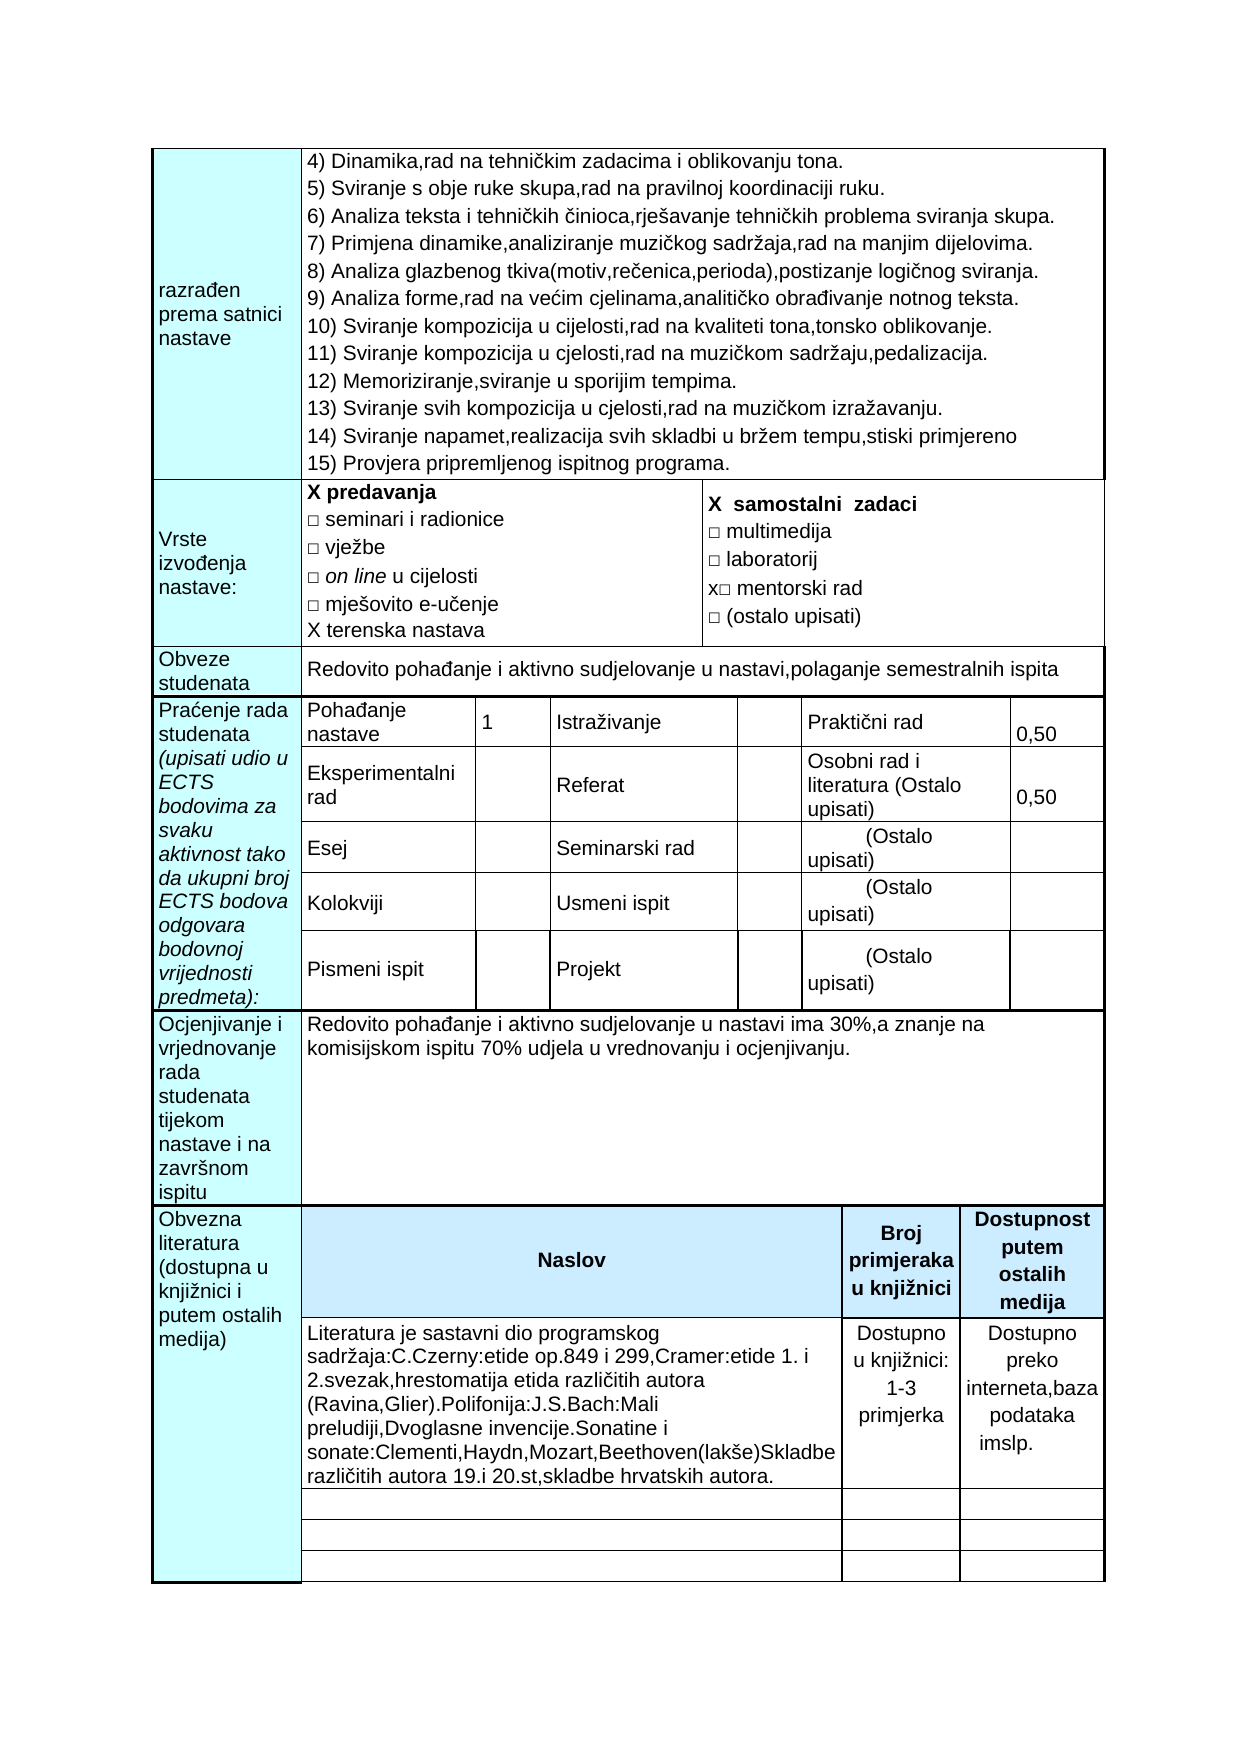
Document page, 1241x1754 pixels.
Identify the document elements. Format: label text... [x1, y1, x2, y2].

table_cell [302, 1489, 841, 1519]
table_cell [302, 1551, 841, 1581]
table_cell Esej [302, 822, 475, 872]
table_cell Eksperimentalni rad [302, 747, 475, 821]
table_cell Referat [551, 747, 737, 821]
table_cell 1 [476, 698, 550, 746]
table_cell Dostupnost putem ostalih medija [961, 1207, 1103, 1317]
table_cell [738, 747, 801, 821]
table_cell Seminarski rad [551, 822, 737, 872]
table_cell Osobni rad i literatura (Ostalo upisati) [802, 747, 1010, 821]
table_cell [738, 873, 801, 930]
table_cell 0,50 [1011, 698, 1103, 746]
table_cell [843, 1551, 959, 1581]
table_cell [739, 931, 801, 1009]
table_cell Redovito pohađanje i aktivno sudjelovanje u nastavi ima 30%,a znanje na komisijskom ispitu 70% udjela u vrednovanju i ocjenjivanju. [302, 1012, 1103, 1204]
table_cell Istraživanje [551, 698, 737, 746]
table_cell (Ostalo upisati) [802, 822, 1010, 872]
table_cell Praćenje rada studenata (upisati udio u ECTS bodovima za svaku aktivnost tako da ukupni broj ECTS bodova odgovara bodovnoj vrijednosti predmeta): [154, 698, 301, 1009]
table_cell 0,50 [1011, 747, 1103, 821]
table_cell Usmeni ispit [551, 873, 737, 930]
table_cell [961, 1520, 1103, 1550]
table_cell Ocjenjivanje i vrjednovanje rada studenata tijekom nastave i na završnom ispitu [154, 1012, 301, 1204]
table_cell Broj primjeraka u knjižnici [843, 1207, 959, 1317]
table_cell razrađen prema satnici nastave [154, 149, 301, 479]
table_cell Praktični rad [802, 698, 1010, 746]
table_cell Pismeni ispit [302, 931, 475, 1009]
table_cell Obvezna literatura (dostupna u knjižnici i putem ostalih medija) [154, 1207, 301, 1581]
table_cell Dostupno preko interneta,baza podataka imslp. [961, 1319, 1103, 1488]
table_cell [476, 873, 550, 930]
table_cell Kolokviji [302, 873, 475, 930]
table_cell [477, 931, 549, 1009]
table_cell Projekt [551, 931, 737, 1009]
table_cell [302, 1520, 841, 1550]
table_cell (Ostalo upisati) [803, 931, 1009, 1009]
table_cell Redovito pohađanje i aktivno sudjelovanje u nastavi,polaganje semestralnih ispita [302, 647, 1103, 694]
table_cell [738, 698, 801, 746]
table_cell X samostalni zadaci ☐ multimedija ☐ laboratorij x☐ mentorski rad ☐ (ostalo upisati) [703, 480, 1104, 646]
table_cell [843, 1520, 959, 1550]
table_cell Vrste izvođenja nastave: [154, 480, 301, 646]
table_cell Dostupno u knjižnici: 1-3 primjerka [843, 1319, 959, 1488]
table_cell X predavanja ☐ seminari i radionice ☐ vježbe ☐ on line u cijelosti ☐ mješovito e-učenje X terenska nastava [302, 480, 702, 646]
table_cell [961, 1551, 1103, 1581]
table_cell Obveze studenata [154, 647, 301, 694]
table_cell [738, 822, 801, 872]
table_cell [1011, 873, 1103, 930]
table_cell (Ostalo upisati) [802, 873, 1010, 930]
table_cell Literatura je sastavni dio programskog sadržaja:C.Czerny:etide op.849 i 299,Cramer:etide 1. i 2.svezak,hrestomatija etida različitih autora (Ravina,Glier).Polifonija:J.S.Bach:Mali preludiji,Dvoglasne invencije.Sonatine i sonate:Clementi,Haydn,Mozart,Beethoven(lakše)Skladbe različitih autora 19.i 20.st,skladbe hrvatskih autora. [302, 1318, 841, 1488]
table_cell 4) Dinamika,rad na tehničkim zadacima i oblikovanju tona. 5) Sviranje s obje ruke skupa,rad na pravilnoj koordinaciji ruku. 6) Analiza teksta i tehničkih činioca,rješavanje tehničkih problema sviranja skupa. 7) Primjena dinamike,analiziranje muzičkog sadržaja,rad na manjim dijelovima. 8) Analiza glazbenog tkiva(motiv,rečenica,perioda),postizanje logičnog sviranja. 9) Analiza forme,rad na većim cjelinama,analitičko obrađivanje notnog teksta. 10) Sviranje kompozicija u cijelosti,rad na kvaliteti tona,tonsko oblikovanje. 11) Sviranje kompozicija u cjelosti,rad na muzičkom sadržaju,pedalizacija. 12) Memoriziranje,sviranje u sporijim tempima. 13) Sviranje svih kompozicija u cjelosti,rad na muzičkom izražavanju. 14) Sviranje napamet,realizacija svih skladbi u bržem tempu,stiski primjereno 15) Provjera pripremljenog ispitnog programa. [302, 149, 1103, 479]
table_cell [961, 1489, 1103, 1519]
table_cell Naslov [302, 1207, 841, 1317]
table_cell [843, 1489, 959, 1519]
table_cell Pohađanje nastave [302, 698, 475, 746]
table_cell [1011, 931, 1103, 1009]
table_cell [476, 747, 550, 821]
table_cell [476, 822, 550, 872]
table_cell [1011, 822, 1103, 872]
